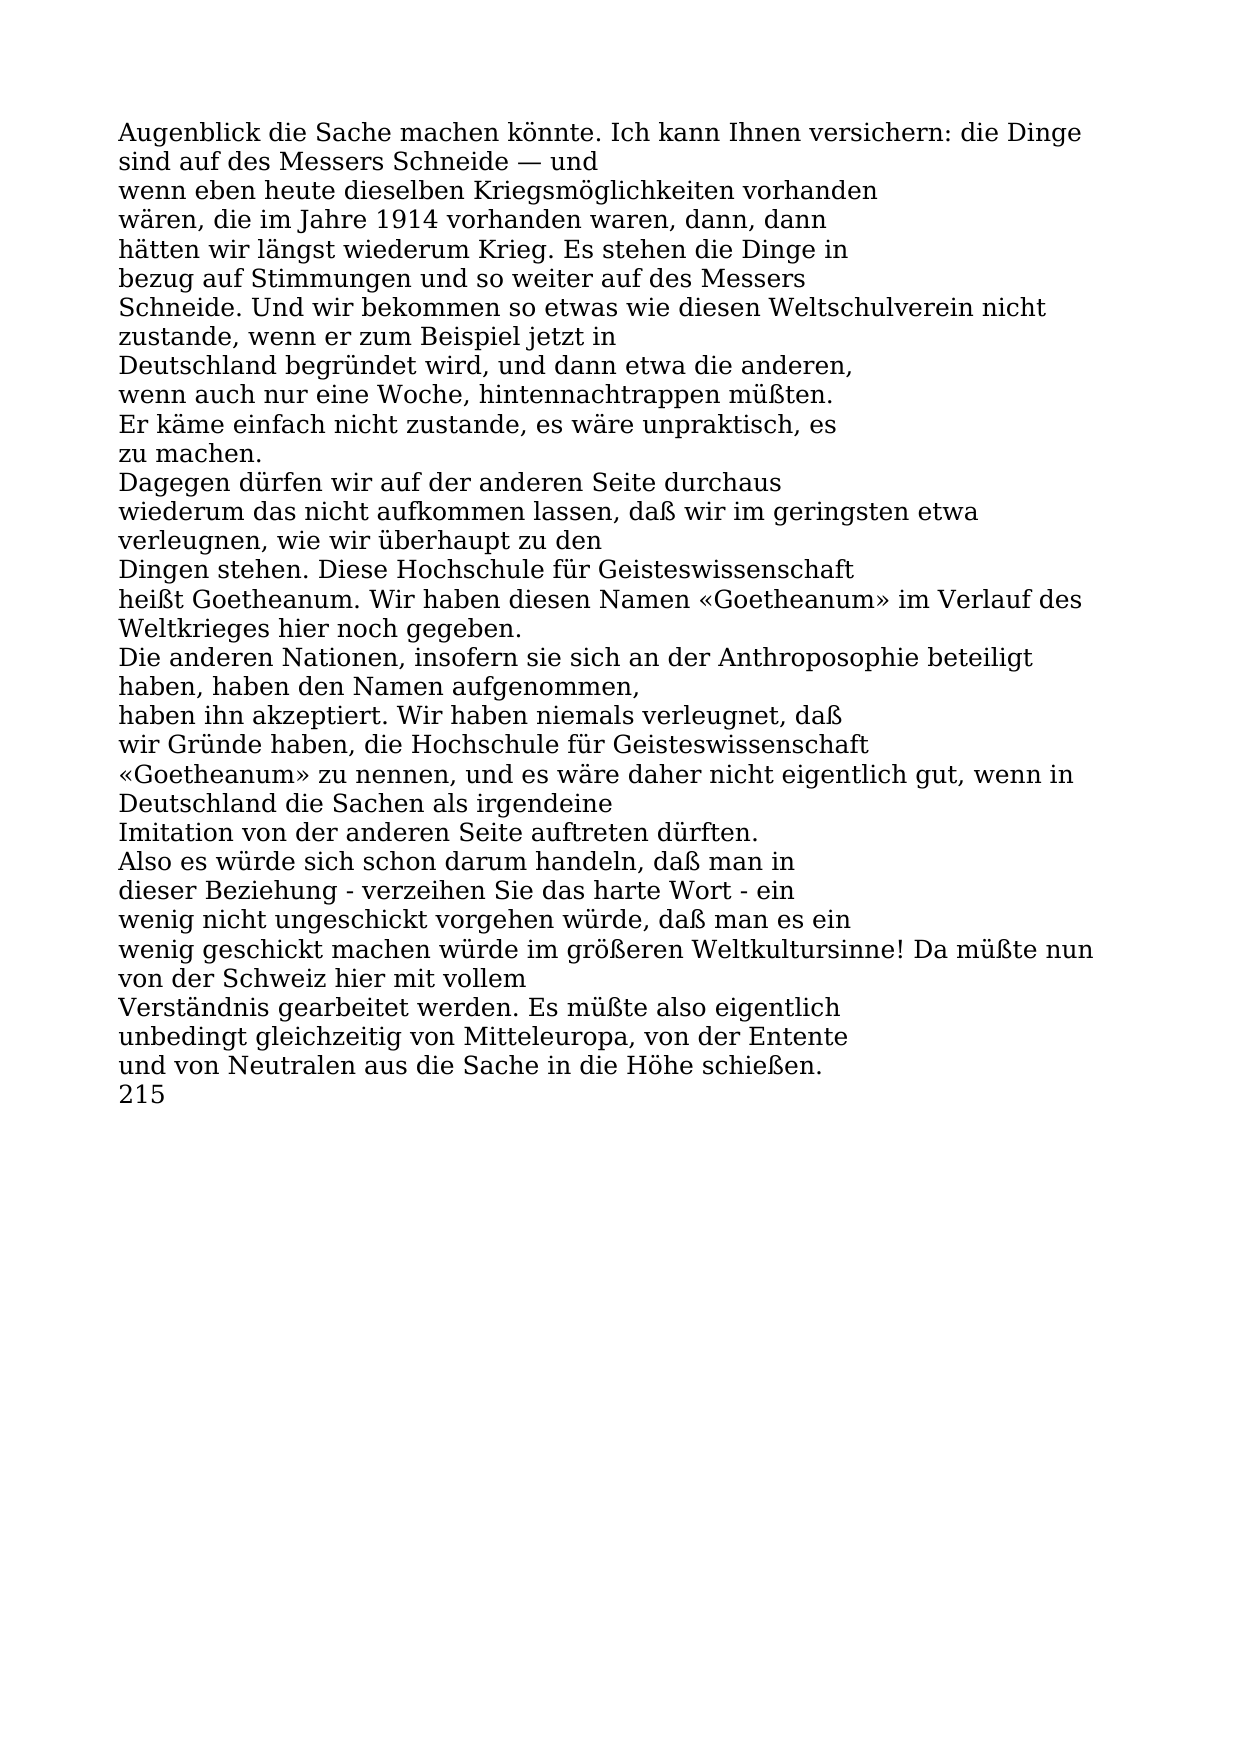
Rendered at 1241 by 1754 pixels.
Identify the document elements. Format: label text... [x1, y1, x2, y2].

text Er käme einfach nicht zustande, es wäre unpraktisch, es [118, 410, 1122, 439]
text Imitation von der anderen Seite auftreten dürften. [118, 818, 1122, 847]
text Die anderen Nationen, insofern sie sich an der Anthroposophie beteiligt haben, haben den Namen aufgenommen, [118, 643, 1122, 701]
text Verständnis gearbeitet werden. Es müßte also eigentlich [118, 993, 1122, 1022]
text 215 [118, 1081, 1122, 1110]
text zu machen. [118, 439, 1122, 468]
text Augenblick die Sache machen könnte. Ich kann Ihnen versichern: die Dinge sind auf des Messers Schneide — und [118, 118, 1122, 176]
text hätten wir längst wiederum Krieg. Es stehen die Dinge in [118, 235, 1122, 264]
text Schneide. Und wir bekommen so etwas wie diesen Weltschulverein nicht zustande, wenn er zum Beispiel jetzt in [118, 293, 1122, 351]
text wenn eben heute dieselben Kriegsmöglichkeiten vorhanden [118, 176, 1122, 206]
text und von Neutralen aus die Sache in die Höhe schießen. [118, 1051, 1122, 1081]
text heißt Goetheanum. Wir haben diesen Namen «Goetheanum» im Verlauf des Weltkrieges hier noch gegeben. [118, 585, 1122, 643]
text wir Gründe haben, die Hochschule für Geisteswissenschaft [118, 731, 1122, 760]
text wenig geschickt machen würde im größeren Weltkultursinne! Da müßte nun von der Schweiz hier mit vollem [118, 935, 1122, 993]
text Dagegen dürfen wir auf der anderen Seite durchaus [118, 468, 1122, 497]
text wenig nicht ungeschickt vorgehen würde, daß man es ein [118, 906, 1122, 935]
text Deutschland begründet wird, und dann etwa die anderen, [118, 351, 1122, 381]
text wiederum das nicht aufkommen lassen, daß wir im geringsten etwa verleugnen, wie wir überhaupt zu den [118, 497, 1122, 556]
text bezug auf Stimmungen und so weiter auf des Messers [118, 264, 1122, 293]
text wenn auch nur eine Woche, hintennachtrappen müßten. [118, 381, 1122, 410]
text Also es würde sich schon darum handeln, daß man in [118, 847, 1122, 876]
text haben ihn akzeptiert. Wir haben niemals verleugnet, daß [118, 701, 1122, 731]
text wären, die im Jahre 1914 vorhanden waren, dann, dann [118, 206, 1122, 235]
text unbedingt gleichzeitig von Mitteleuropa, von der Entente [118, 1022, 1122, 1051]
text «Goetheanum» zu nennen, und es wäre daher nicht eigentlich gut, wenn in Deutschland die Sachen als irgendeine [118, 760, 1122, 818]
text Dingen stehen. Diese Hochschule für Geisteswissenschaft [118, 556, 1122, 585]
text dieser Beziehung - verzeihen Sie das harte Wort - ein [118, 876, 1122, 906]
